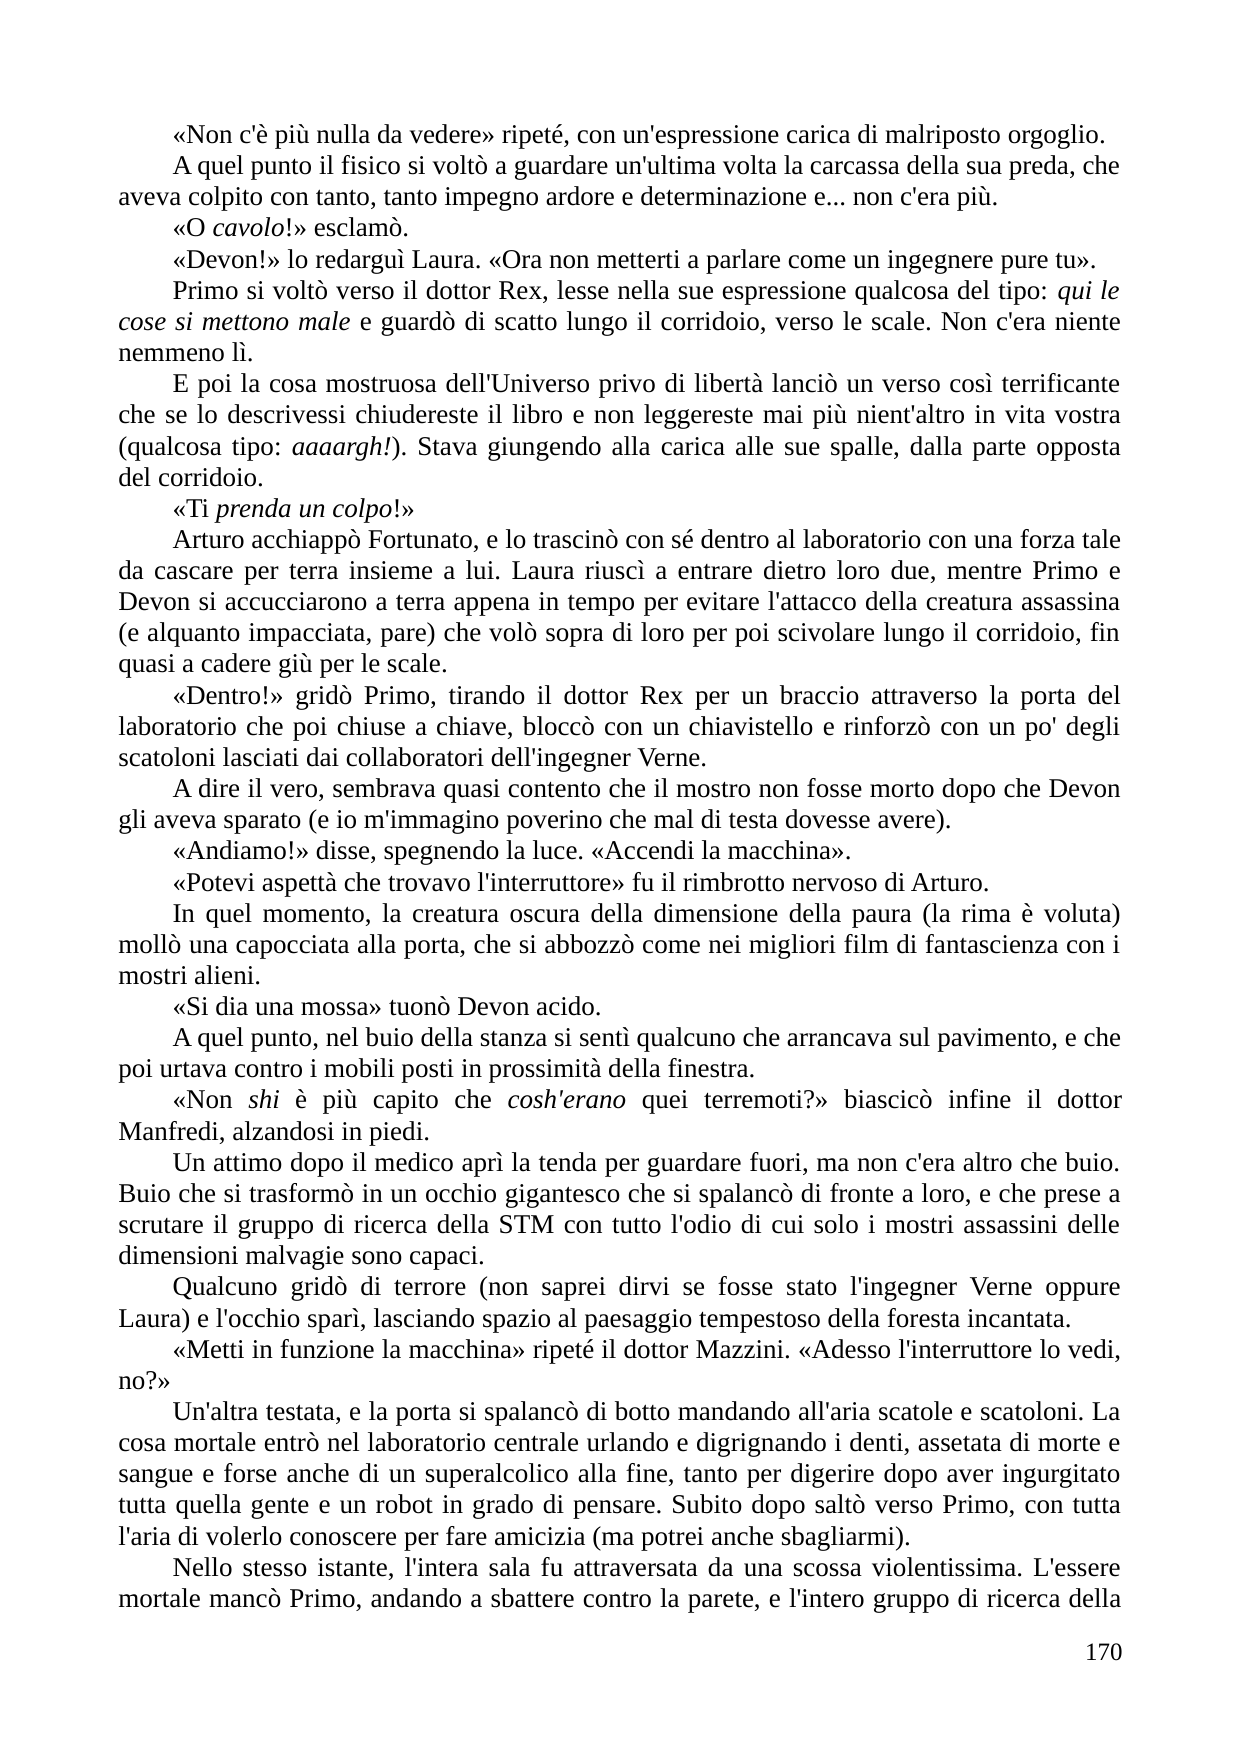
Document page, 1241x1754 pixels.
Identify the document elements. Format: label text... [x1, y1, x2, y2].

text A quel punto il fisico si voltò a guardare un'ultima volta la carcassa della sua preda, che aveva colpito con tanto, tanto impegno ardore e determinazione e... non c'era più. [118, 149, 1122, 212]
text Nello stesso istante, l'intera sala fu attraversata da una scossa violentissima. L'essere mortale mancò Primo, andando a sbattere contro la parete, e l'intero gruppo di ricerca della [118, 1551, 1122, 1613]
text «Non c'è più nulla da vedere» ripeté, con un'espressione carica di malriposto orgoglio. [118, 118, 1122, 149]
text «Ti prenda un colpo!» [118, 492, 1122, 523]
text Un attimo dopo il medico aprì la tenda per guardare fuori, ma non c'era altro che buio. Buio che si trasformò in un occhio gigantesco che si spalancò di fronte a loro, e che prese a scrutare il gruppo di ricerca della STM con tutto l'odio di cui solo i mostri assassini delle dimensioni malvagie sono capaci. [118, 1146, 1122, 1271]
text Arturo acchiappò Fortunato, e lo trascinò con sé dentro al laboratorio con una forza tale da cascare per terra insieme a lui. Laura riuscì a entrare dietro loro due, mentre Primo e Devon si accucciarono a terra appena in tempo per evitare l'attacco della creatura assassina (e alquanto impacciata, pare) che volò sopra di loro per poi scivolare lungo il corridoio, fin quasi a cadere giù per le scale. [118, 523, 1122, 679]
text E poi la cosa mostruosa dell'Universo privo di libertà lanciò un verso così terrificante che se lo descrivessi chiudereste il libro e non leggereste mai più nient'altro in vita vostra (qualcosa tipo: aaaargh!). Stava giungendo alla carica alle sue spalle, dalla parte opposta del corridoio. [118, 367, 1122, 492]
text In quel momento, la creatura oscura della dimensione della paura (la rima è voluta) mollò una capocciata alla porta, che si abbozzò come nei migliori film di fantascienza con i mostri alieni. [118, 897, 1122, 990]
text «Metti in funzione la macchina» ripeté il dottor Mazzini. «Adesso l'interruttore lo vedi, no?» [118, 1333, 1122, 1395]
text «Non shi è più capito che cosh'erano quei terremoti?» biascicò infine il dottor Manfredi, alzandosi in piedi. [118, 1084, 1122, 1146]
text Un'altra testata, e la porta si spalancò di botto mandando all'aria scatole e scatoloni. La cosa mortale entrò nel laboratorio centrale urlando e digrignando i denti, assetata di morte e sangue e forse anche di un superalcolico alla fine, tanto per digerire dopo aver ingurgitato tutta quella gente e un robot in grado di pensare. Subito dopo saltò verso Primo, con tutta l'aria di volerlo conoscere per fare amicizia (ma potrei anche sbagliarmi). [118, 1395, 1122, 1551]
text «Si dia una mossa» tuonò Devon acido. [118, 990, 1122, 1021]
text «Andiamo!» disse, spegnendo la luce. «Accendi la macchina». [118, 834, 1122, 866]
text «Devon!» lo redarguì Laura. «Ora non metterti a parlare come un ingegnere pure tu». [118, 243, 1122, 274]
text Primo si voltò verso il dottor Rex, lesse nella sue espressione qualcosa del tipo: qui le cose si mettono male e guardò di scatto lungo il corridoio, verso le scale. Non c'era niente nemmeno lì. [118, 274, 1122, 367]
text Qualcuno gridò di terrore (non saprei dirvi se fosse stato l'ingegner Verne oppure Laura) e l'occhio sparì, lasciando spazio al paesaggio tempestoso della foresta incantata. [118, 1271, 1122, 1333]
text A quel punto, nel buio della stanza si sentì qualcuno che arrancava sul pavimento, e che poi urtava contro i mobili posti in prossimità della finestra. [118, 1021, 1122, 1084]
text «Potevi aspettà che trovavo l'interruttore» fu il rimbrotto nervoso di Arturo. [118, 866, 1122, 897]
text «O cavolo!» esclamò. [118, 212, 1122, 243]
text A dire il vero, sembrava quasi contento che il mostro non fosse morto dopo che Devon gli aveva sparato (e io m'immagino poverino che mal di testa dovesse avere). [118, 772, 1122, 834]
text «Dentro!» gridò Primo, tirando il dottor Rex per un braccio attraverso la porta del laboratorio che poi chiuse a chiave, bloccò con un chiavistello e rinforzò con un po' degli scatoloni lasciati dai collaboratori dell'ingegner Verne. [118, 679, 1122, 772]
